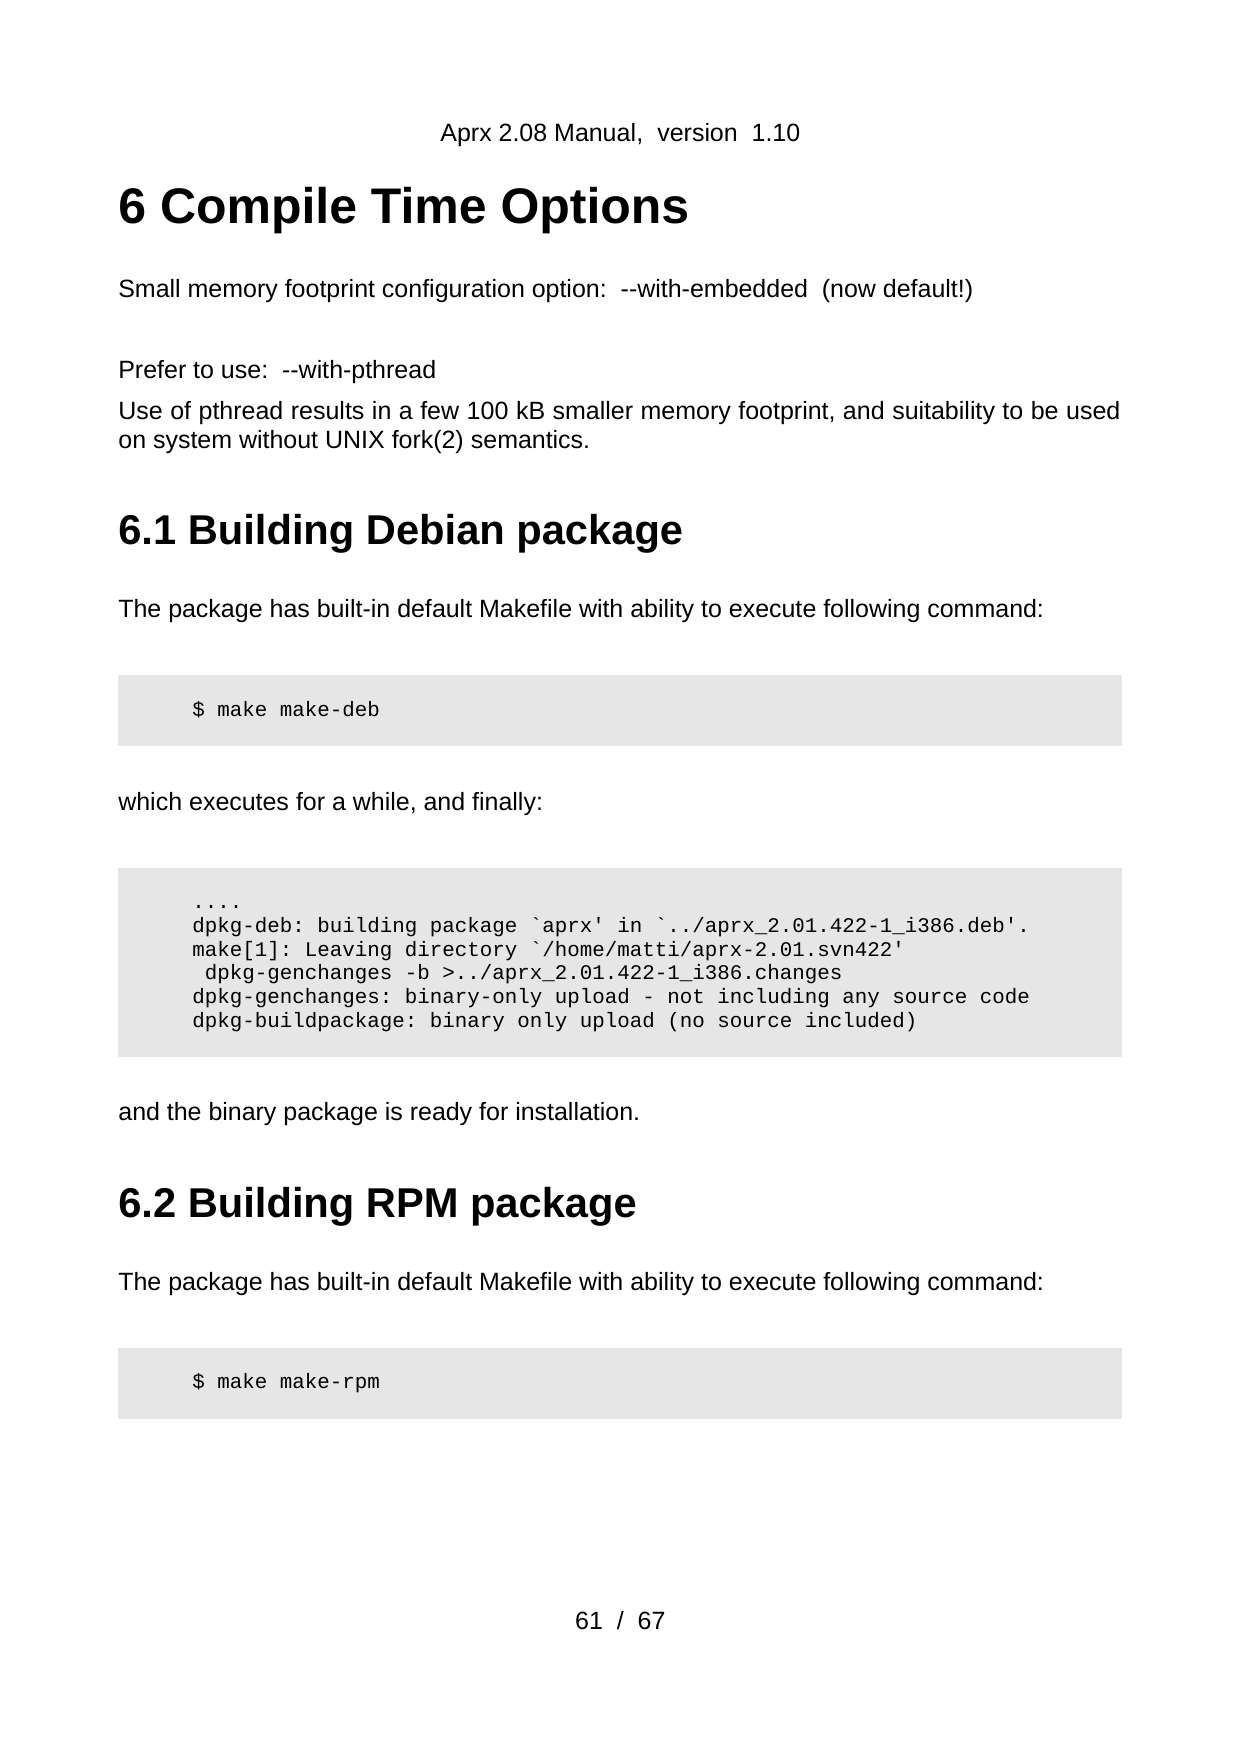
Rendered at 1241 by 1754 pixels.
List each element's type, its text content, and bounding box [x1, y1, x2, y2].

subtitle Building RPM package [118, 1178, 1122, 1226]
text .... [118, 891, 1122, 915]
text dpkg-genchanges: binary-only upload - not including any source code [118, 986, 1122, 1009]
text Small memory footprint configuration option: --with-embedded (now default!) [118, 274, 1122, 303]
text The package has built-in default Makefile with ability to execute following command: [118, 1267, 1122, 1296]
text $ make make-deb [118, 699, 1122, 722]
text and the binary package is ready for installation. [118, 1097, 1122, 1126]
text dpkg-genchanges -b >../aprx_2.01.422-1_i386.changes [118, 962, 1122, 986]
text make[1]: Leaving directory `/home/matti/aprx-2.01.svn422' [118, 939, 1122, 962]
text dpkg-buildpackage: binary only upload (no source included) [118, 1009, 1122, 1033]
text dpkg-deb: building package `aprx' in `../aprx_2.01.422-1_i386.deb'. [118, 915, 1122, 939]
text Prefer to use: --with-pthread [118, 355, 1122, 384]
text which executes for a while, and finally: [118, 787, 1122, 815]
subtitle Building Debian package [118, 506, 1122, 554]
text Use of pthread results in a few 100 kB smaller memory footprint, and suitability to be used on system without UNIX fork(2) semantics. [118, 396, 1122, 453]
text The package has built-in default Makefile with ability to execute following command: [118, 594, 1122, 623]
text $ make make-rpm [118, 1372, 1122, 1395]
subtitle Compile Time Options [118, 176, 1122, 234]
